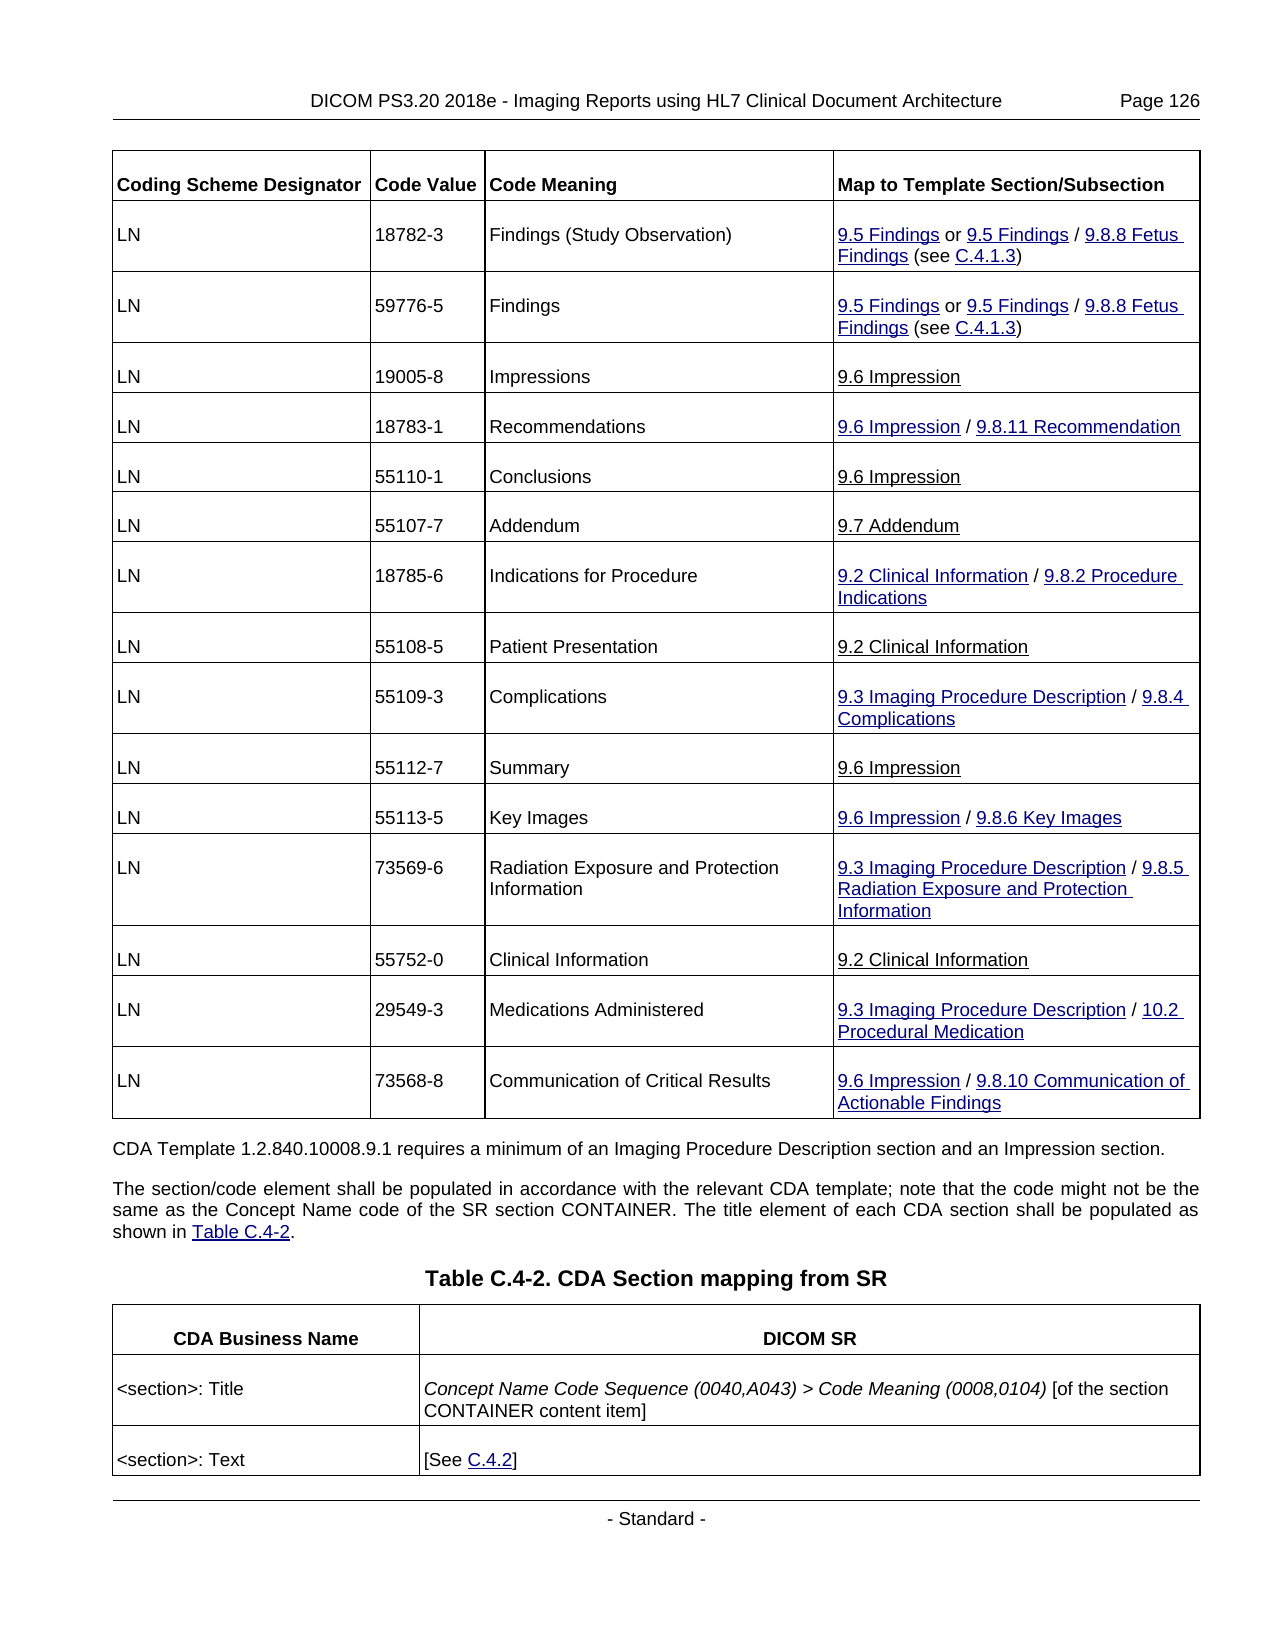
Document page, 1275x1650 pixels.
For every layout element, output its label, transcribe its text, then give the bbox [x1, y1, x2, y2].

table_cell 9.6 Impression [834, 734, 1199, 783]
table_cell LN [113, 834, 370, 925]
table_cell LN [113, 1047, 370, 1117]
table_cell Complications [486, 663, 833, 733]
table_header Code Meaning [486, 151, 833, 200]
table_cell LN [113, 393, 370, 442]
table_cell 18782-3 [371, 201, 484, 271]
table_cell 9.2 Clinical Information / 9.8.2 Procedure Indications [834, 542, 1199, 612]
table_cell 73569-6 [371, 834, 484, 925]
table_cell LN [113, 926, 370, 975]
table_cell 9.6 Impression / 9.8.11 Recommendation [834, 393, 1199, 442]
table_cell 9.3 Imaging Procedure Description / 10.2 Procedural Medication [834, 976, 1199, 1046]
table_header Map to Template Section/Subsection [834, 151, 1199, 200]
table_cell LN [113, 272, 370, 342]
table_header CDA Business Name [113, 1305, 419, 1354]
table_cell <section>: Title [113, 1355, 419, 1425]
table_cell 55107-7 [371, 492, 484, 541]
table_cell LN [113, 734, 370, 783]
table_cell LN [113, 443, 370, 491]
table_cell Impressions [486, 343, 833, 392]
table_cell 9.5 Findings or 9.5 Findings / 9.8.8 Fetus Findings (see C.4.1.3) [834, 272, 1199, 342]
table_cell 55112-7 [371, 734, 484, 783]
table_cell 9.6 Impression [834, 443, 1199, 491]
table_cell 18785-6 [371, 542, 484, 612]
text CDA Template 1.2.840.10008.9.1 requires a minimum of an Imaging Procedure Description section and an Impression section. [112, 1137, 1200, 1159]
table_cell LN [113, 976, 370, 1046]
table_cell 9.3 Imaging Procedure Description / 9.8.5 Radiation Exposure and Protection Information [834, 834, 1199, 925]
table_cell Conclusions [486, 443, 833, 491]
table_cell Clinical Information [486, 926, 833, 975]
table_cell 18783-1 [371, 393, 484, 442]
table_cell 9.2 Clinical Information [834, 926, 1199, 975]
table_cell 73568-8 [371, 1047, 484, 1117]
table_cell Indications for Procedure [486, 542, 833, 612]
table_cell Findings [486, 272, 833, 342]
table_cell 59776-5 [371, 272, 484, 342]
table_cell Radiation Exposure and Protection Information [486, 834, 833, 925]
table_cell [See C.4.2] [420, 1426, 1199, 1475]
table_cell 55108-5 [371, 613, 484, 662]
table_cell 9.6 Impression / 9.8.10 Communication of Actionable Findings [834, 1047, 1199, 1117]
table_cell LN [113, 201, 370, 271]
table_cell LN [113, 492, 370, 541]
table_header Coding Scheme Designator [113, 151, 370, 200]
table_cell 55113-5 [371, 784, 484, 832]
table_cell LN [113, 663, 370, 733]
table_cell 29549-3 [371, 976, 484, 1046]
text The section/code element shall be populated in accordance with the relevant CDA template; note that the code might not be the same as the Concept Name code of the SR section CONTAINER. The title element of each CDA section shall be populated as shown in Table C.4-2. [112, 1178, 1200, 1242]
table_cell Findings (Study Observation) [486, 201, 833, 271]
table_cell 55109-3 [371, 663, 484, 733]
table_cell Patient Presentation [486, 613, 833, 662]
table_cell Addendum [486, 492, 833, 541]
table_cell Key Images [486, 784, 833, 832]
table_cell LN [113, 542, 370, 612]
table_cell 19005-8 [371, 343, 484, 392]
table_cell Summary [486, 734, 833, 783]
table_cell 9.6 Impression [834, 343, 1199, 392]
table_cell 9.5 Findings or 9.5 Findings / 9.8.8 Fetus Findings (see C.4.1.3) [834, 201, 1199, 271]
table_cell Recommendations [486, 393, 833, 442]
table_cell Concept Name Code Sequence (0040,A043) > Code Meaning (0008,0104) [of the section CONTAINER content item] [420, 1355, 1199, 1425]
table_header DICOM SR [420, 1305, 1199, 1354]
table_header Code Value [371, 151, 484, 200]
text Table C.4-2. CDA Section mapping from SR [112, 1265, 1200, 1291]
table_cell 55752-0 [371, 926, 484, 975]
table_cell 9.3 Imaging Procedure Description / 9.8.4 Complications [834, 663, 1199, 733]
table_cell 55110-1 [371, 443, 484, 491]
table_cell 9.2 Clinical Information [834, 613, 1199, 662]
table_cell 9.6 Impression / 9.8.6 Key Images [834, 784, 1199, 832]
table_cell Medications Administered [486, 976, 833, 1046]
table_cell <section>: Text [113, 1426, 419, 1475]
table_cell 9.7 Addendum [834, 492, 1199, 541]
table_cell Communication of Critical Results [486, 1047, 833, 1117]
table_cell LN [113, 613, 370, 662]
table_cell LN [113, 784, 370, 832]
table_cell LN [113, 343, 370, 392]
